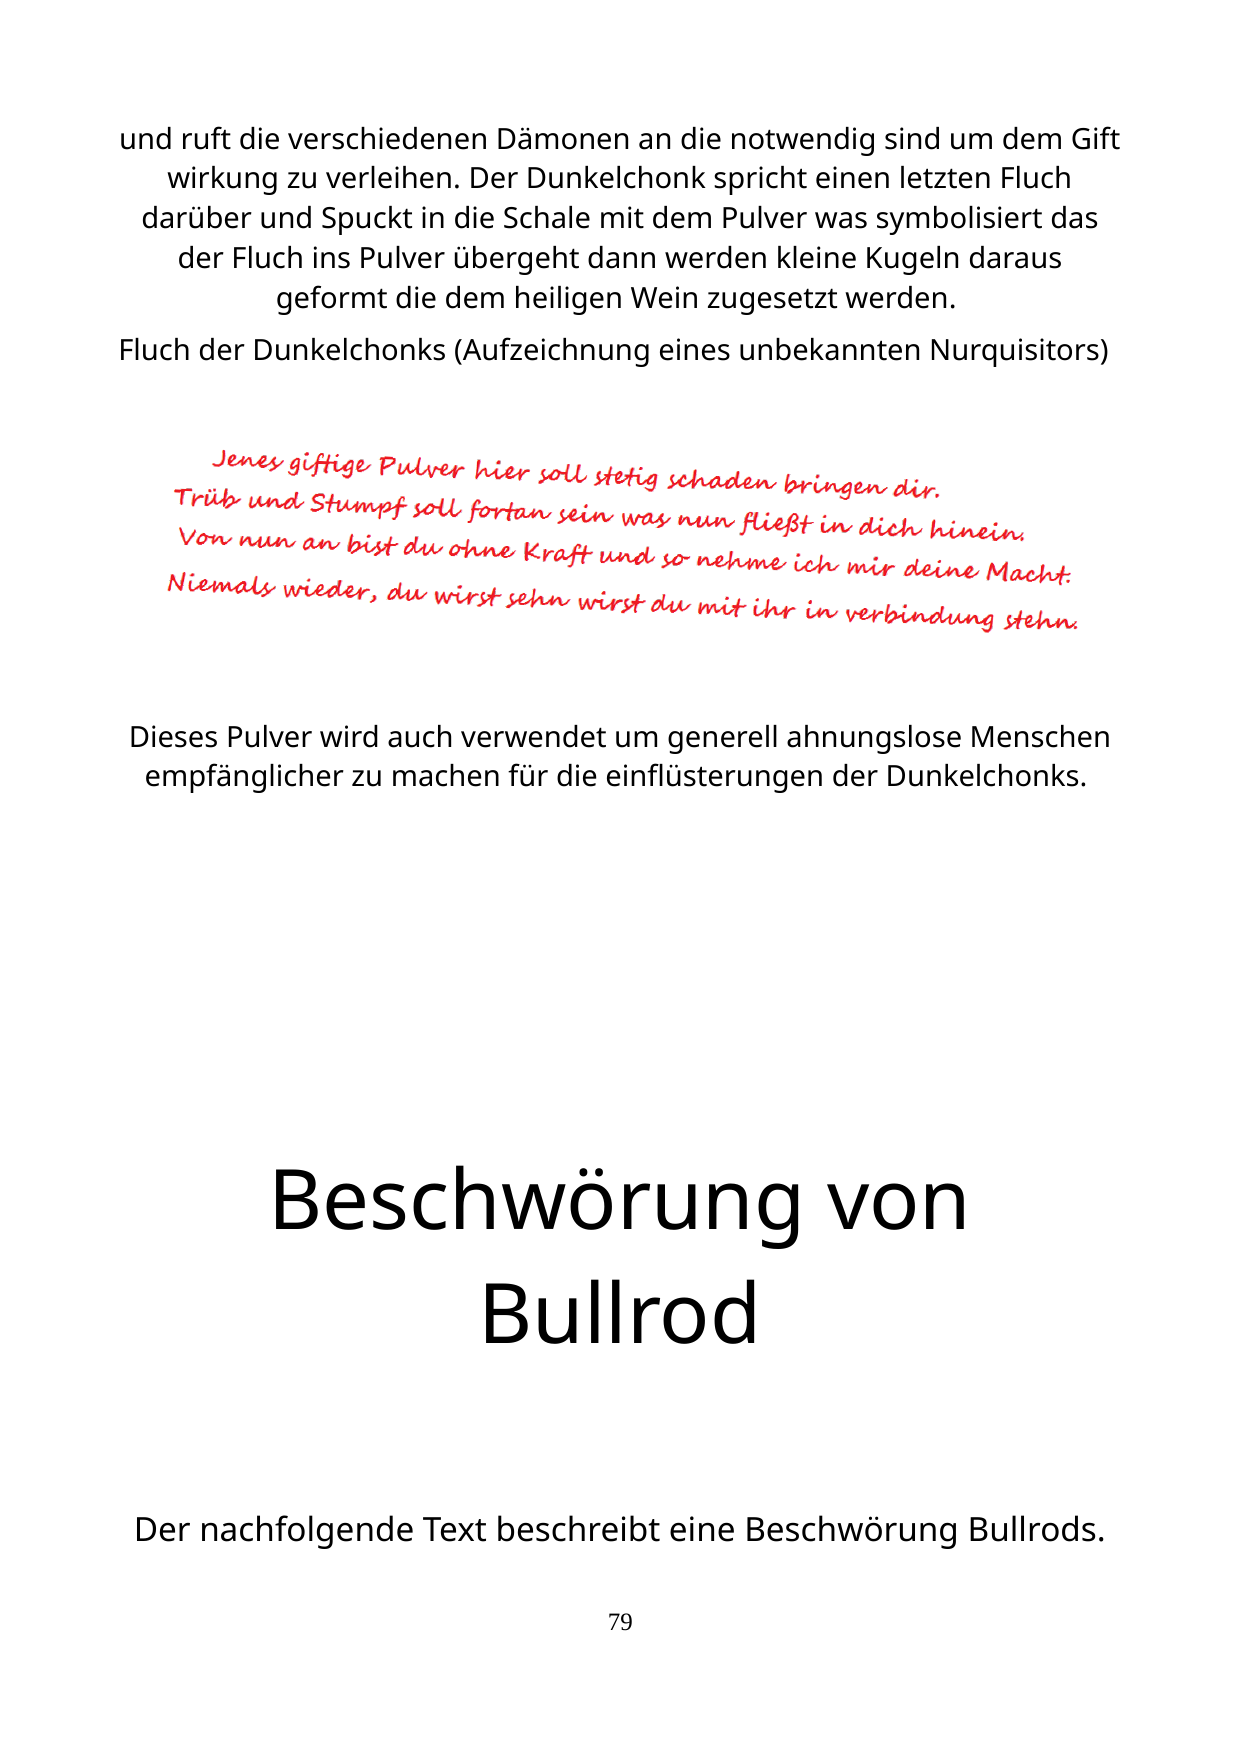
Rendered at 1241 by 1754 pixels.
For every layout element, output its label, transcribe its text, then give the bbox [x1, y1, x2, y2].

picture [118, 354, 1122, 720]
text Dieses Pulver wird auch verwendet um generell ahnungslose Menschen empfänglicher zu machen für die einflüsterungen der Dunkelchonks. [118, 720, 1122, 795]
subtitle Beschwörung von Bullrod [118, 1141, 1122, 1368]
text Der nachfolgende Text beschreibt eine Beschwörung Bullrods. [118, 1506, 1122, 1552]
text und ruft die verschiedenen Dämonen an die notwendig sind um dem Gift wirkung zu verleihen. Der Dunkelchonk spricht einen letzten Fluch darüber und Spuckt in die Schale mit dem Pulver was symbolisiert das der Fluch ins Pulver übergeht dann werden kleine Kugeln daraus geformt die dem heiligen Wein zugesetzt werden. [118, 118, 1122, 317]
text Fluch der Dunkelchonks (Aufzeichnung eines unbekannten Nurquisitors) [118, 329, 1122, 354]
